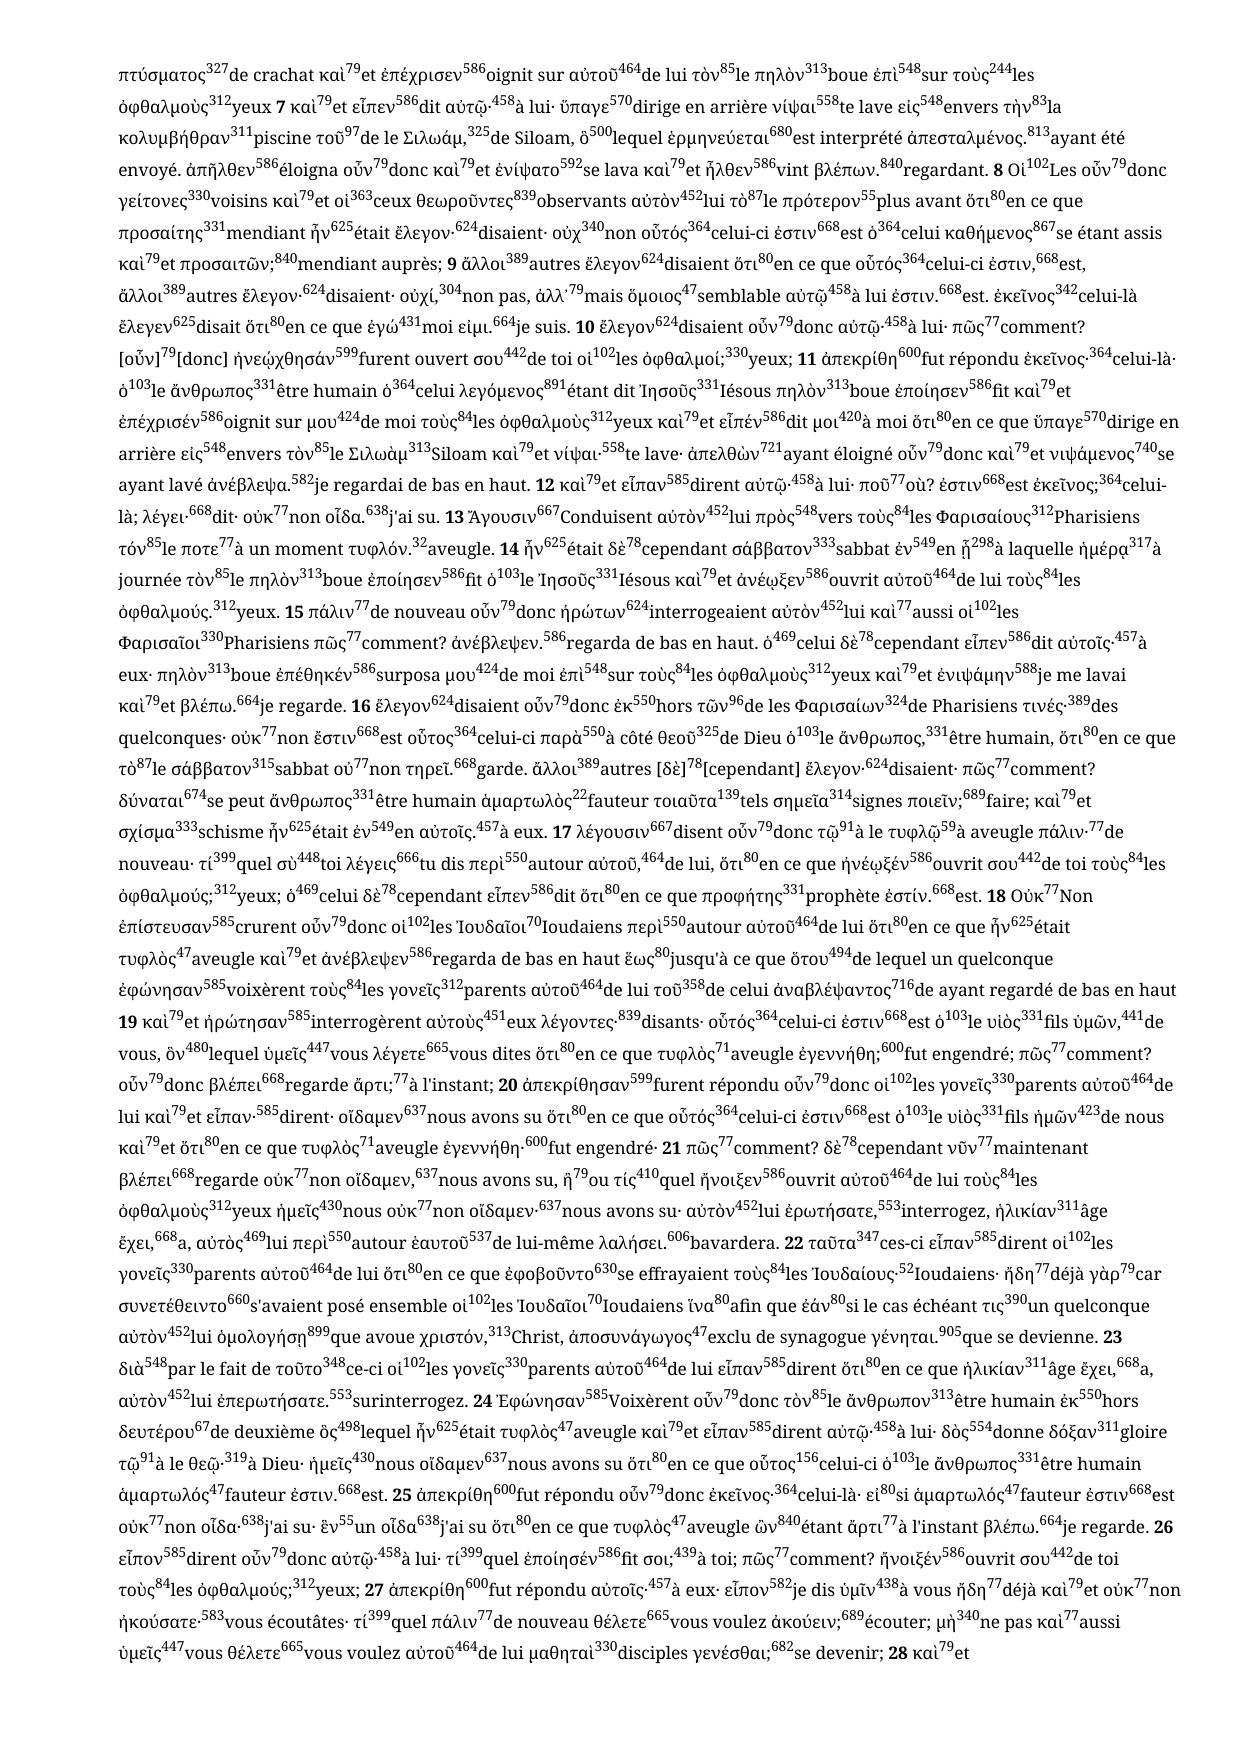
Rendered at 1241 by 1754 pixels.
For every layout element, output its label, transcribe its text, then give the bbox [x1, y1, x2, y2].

text 1 Καὶ79Et παράγων840menant de côté εἶδεν586vit ἄνθρωπον313être humain τυφλὸν4aveugle ἐκ550hors γενετῆς.323de naissance. 2 καὶ79et ἠρώτησαν585interrogèrent αὐτὸν452lui οἱ102les μαθηταὶ330disciples αὐτοῦ464de lui λέγοντες·839disants· ῥαββί,337rabbi, τίς410quel ἥμαρτεν,586fauta, οὗτος364celui-ci ἢ79ou οἱ102les γονεῖς330parents αὐτοῦ,464de lui, ἵνα80afin que τυφλὸς71aveugle γεννηθῇ;911que soit engendré; 3 ἀπεκρίθη600fut répondu Ἰησοῦς·331Iésous· οὔτε79ni οὗτος364celui-ci ἥμαρτεν586fauta οὔτε79ni οἱ102les γονεῖς330parents αὐτοῦ,464de lui, ἀλλ᾽79mais ἵνα80afin que φανερωθῇ911que soit rendu visible τὰ104les ἔργα332travaux τοῦ97de le θεοῦ325de Dieu ἐν549en αὐτῷ.458à lui. 4 ἡμᾶς416nous δεῖ668attache de lien ἐργάζεσθαι690se mettre au travail τὰ86les ἔργα314travaux τοῦ358de celui πέμψαντός716de ayant mandé με417moi ἕως80jusqu'à ce que ἡμέρα329journée ἐστίν·668est· ἔρχεται674se vient νὺξ329nuit ὅτε77lorsque οὐδεὶς390aucun δύναται674se peut ἐργάζεσθαι.690se mettre au travail. 5 ὅταν80lorsque le cas échéant ἐν549en τῷ91à le κόσμῳ319à monde ὦ,917que je sois, φῶς333lumière εἰμι664je suis τοῦ97de le κόσμου.325de monde. 6 Ταῦτα347Ces-ci εἰπὼν721ayant dit ἔπτυσεν586cracha χαμαὶ77à terre καὶ79et ἐποίησεν586fit πηλὸν313boue ἐκ550hors τοῦ99de le πτύσματος327de crachat καὶ79et ἐπέχρισεν586oignit sur αὐτοῦ464de lui τὸν85le πηλὸν313boue ἐπὶ548sur τοὺς244les ὀφθαλμοὺς312yeux 7 καὶ79et εἶπεν586dit αὐτῷ·458à lui· ὕπαγε570dirige en arrière νίψαι558te lave εἰς548envers τὴν83la κολυμβήθραν311piscine τοῦ97de le Σιλωάμ,325de Siloam, ὃ500lequel ἑρμηνεύεται680est interprété ἀπεσταλμένος.813ayant été envoyé. ἀπῆλθεν586éloigna οὖν79donc καὶ79et ἐνίψατο592se lava καὶ79et ἦλθεν586vint βλέπων.840regardant. 8 Οἱ102Les οὖν79donc γείτονες330voisins καὶ79et οἱ363ceux θεωροῦντες839observants αὐτὸν452lui τὸ87le πρότερον55plus avant ὅτι80en ce que προσαίτης331mendiant ἦν625était ἔλεγον·624disaient· οὐχ340non οὗτός364celui-ci ἐστιν668est ὁ364celui καθήμενος867se étant assis καὶ79et προσαιτῶν;840mendiant auprès; 9 ἄλλοι389autres ἔλεγον624disaient ὅτι80en ce que οὗτός364celui-ci ἐστιν,668est, ἄλλοι389autres ἔλεγον·624disaient· οὐχί,304non pas, ἀλλ᾽79mais ὅμοιος47semblable αὐτῷ458à lui ἐστιν.668est. ἐκεῖνος342celui-là ἔλεγεν625disait ὅτι80en ce que ἐγώ431moi εἰμι.664je suis. 10 ἔλεγον624disaient οὖν79donc αὐτῷ·458à lui· πῶς77comment? [οὖν]79[donc] ἠνεῴχθησάν599furent ouvert σου442de toi οἱ102les ὀφθαλμοί;330yeux; 11 ἀπεκρίθη600fut répondu ἐκεῖνος·364celui-là· ὁ103le ἄνθρωπος331être humain ὁ364celui λεγόμενος891étant dit Ἰησοῦς331Iésous πηλὸν313boue ἐποίησεν586fit καὶ79et ἐπέχρισέν586oignit sur μου424de moi τοὺς84les ὀφθαλμοὺς312yeux καὶ79et εἶπέν586dit μοι420à moi ὅτι80en ce que ὕπαγε570dirige en arrière εἰς548envers τὸν85le Σιλωὰμ313Siloam καὶ79et νίψαι·558te lave· ἀπελθὼν721ayant éloigné οὖν79donc καὶ79et νιψάμενος740se ayant lavé ἀνέβλεψα.582je regardai de bas en haut. 12 καὶ79et εἶπαν585dirent αὐτῷ·458à lui· ποῦ77où? ἐστιν668est ἐκεῖνος;364celui-là; λέγει·668dit· οὐκ77non οἶδα.638j'ai su. 13 Ἄγουσιν667Conduisent αὐτὸν452lui πρὸς548vers τοὺς84les Φαρισαίους312Pharisiens τόν85le ποτε77à un moment τυφλόν.32aveugle. 14 ἦν625était δὲ78cependant σάββατον333sabbat ἐν549en ᾗ298à laquelle ἡμέρᾳ317à journée τὸν85le πηλὸν313boue ἐποίησεν586fit ὁ103le Ἰησοῦς331Iésous καὶ79et ἀνέῳξεν586ouvrit αὐτοῦ464de lui τοὺς84les ὀφθαλμούς.312yeux. 15 πάλιν77de nouveau οὖν79donc ἠρώτων624interrogeaient αὐτὸν452lui καὶ77aussi οἱ102les Φαρισαῖοι330Pharisiens πῶς77comment? ἀνέβλεψεν.586regarda de bas en haut. ὁ469celui δὲ78cependant εἶπεν586dit αὐτοῖς·457à eux· πηλὸν313boue ἐπέθηκέν586surposa μου424de moi ἐπὶ548sur τοὺς84les ὀφθαλμοὺς312yeux καὶ79et ἐνιψάμην588je me lavai καὶ79et βλέπω.664je regarde. 16 ἔλεγον624disaient οὖν79donc ἐκ550hors τῶν96de les Φαρισαίων324de Pharisiens τινές·389des quelconques· οὐκ77non ἔστιν668est οὗτος364celui-ci παρὰ550à côté θεοῦ325de Dieu ὁ103le ἄνθρωπος,331être humain, ὅτι80en ce que τὸ87le σάββατον315sabbat οὐ77non τηρεῖ.668garde. ἄλλοι389autres [δὲ]78[cependant] ἔλεγον·624disaient· πῶς77comment? δύναται674se peut ἄνθρωπος331être humain ἁμαρτωλὸς22fauteur τοιαῦτα139tels σημεῖα314signes ποιεῖν;689faire; καὶ79et σχίσμα333schisme ἦν625était ἐν549en αὐτοῖς.457à eux. 17 λέγουσιν667disent οὖν79donc τῷ91à le τυφλῷ59à aveugle πάλιν·77de nouveau· τί399quel σὺ448toi λέγεις666tu dis περὶ550autour αὐτοῦ,464de lui, ὅτι80en ce que ἠνέῳξέν586ouvrit σου442de toi τοὺς84les ὀφθαλμούς;312yeux; ὁ469celui δὲ78cependant εἶπεν586dit ὅτι80en ce que προφήτης331prophète ἐστίν.668est. 18 Οὐκ77Non ἐπίστευσαν585crurent οὖν79donc οἱ102les Ἰουδαῖοι70Ioudaiens περὶ550autour αὐτοῦ464de lui ὅτι80en ce que ἦν625était τυφλὸς47aveugle καὶ79et ἀνέβλεψεν586regarda de bas en haut ἕως80jusqu'à ce que ὅτου494de lequel un quelconque ἐφώνησαν585voixèrent τοὺς84les γονεῖς312parents αὐτοῦ464de lui τοῦ358de celui ἀναβλέψαντος716de ayant regardé de bas en haut 19 καὶ79et ἠρώτησαν585interrogèrent αὐτοὺς451eux λέγοντες·839disants· οὗτός364celui-ci ἐστιν668est ὁ103le υἱὸς331fils ὑμῶν,441de vous, ὃν480lequel ὑμεῖς447vous λέγετε665vous dites ὅτι80en ce que τυφλὸς71aveugle ἐγεννήθη;600fut engendré; πῶς77comment? οὖν79donc βλέπει668regarde ἄρτι;77à l'instant; 20 ἀπεκρίθησαν599furent répondu οὖν79donc οἱ102les γονεῖς330parents αὐτοῦ464de lui καὶ79et εἶπαν·585dirent· οἴδαμεν637nous avons su ὅτι80en ce que οὗτός364celui-ci ἐστιν668est ὁ103le υἱὸς331fils ἡμῶν423de nous καὶ79et ὅτι80en ce que τυφλὸς71aveugle ἐγεννήθη·600fut engendré· 21 πῶς77comment? δὲ78cependant νῦν77maintenant βλέπει668regarde οὐκ77non οἴδαμεν,637nous avons su, ἢ79ou τίς410quel ἤνοιξεν586ouvrit αὐτοῦ464de lui τοὺς84les ὀφθαλμοὺς312yeux ἡμεῖς430nous οὐκ77non οἴδαμεν·637nous avons su· αὐτὸν452lui ἐρωτήσατε,553interrogez, ἡλικίαν311âge ἔχει,668a, αὐτὸς469lui περὶ550autour ἑαυτοῦ537de lui-même λαλήσει.606bavardera. 22 ταῦτα347ces-ci εἶπαν585dirent οἱ102les γονεῖς330parents αὐτοῦ464de lui ὅτι80en ce que ἐφοβοῦντο630se effrayaient τοὺς84les Ἰουδαίους·52Ioudaiens· ἤδη77déjà γὰρ79car συνετέθειντο660s'avaient posé ensemble οἱ102les Ἰουδαῖοι70Ioudaiens ἵνα80afin que ἐάν80si le cas échéant τις390un quelconque αὐτὸν452lui ὁμολογήσῃ899que avoue χριστόν,313Christ, ἀποσυνάγωγος47exclu de synagogue γένηται.905que se devienne. 23 διὰ548par le fait de τοῦτο348ce-ci οἱ102les γονεῖς330parents αὐτοῦ464de lui εἶπαν585dirent ὅτι80en ce que ἡλικίαν311âge ἔχει,668a, αὐτὸν452lui ἐπερωτήσατε.553surinterrogez. 24 Ἐφώνησαν585Voixèrent οὖν79donc τὸν85le ἄνθρωπον313être humain ἐκ550hors δευτέρου67de deuxième ὃς498lequel ἦν625était τυφλὸς47aveugle καὶ79et εἶπαν585dirent αὐτῷ·458à lui· δὸς554donne δόξαν311gloire τῷ91à le θεῷ·319à Dieu· ἡμεῖς430nous οἴδαμεν637nous avons su ὅτι80en ce que οὗτος156celui-ci ὁ103le ἄνθρωπος331être humain ἁμαρτωλός47fauteur ἐστιν.668est. 25 ἀπεκρίθη600fut répondu οὖν79donc ἐκεῖνος·364celui-là· εἰ80si ἁμαρτωλός47fauteur ἐστιν668est οὐκ77non οἶδα·638j'ai su· ἓν55un οἶδα638j'ai su ὅτι80en ce que τυφλὸς47aveugle ὢν840étant ἄρτι77à l'instant βλέπω.664je regarde. 26 εἶπον585dirent οὖν79donc αὐτῷ·458à lui· τί399quel ἐποίησέν586fit σοι;439à toi; πῶς77comment? ἤνοιξέν586ouvrit σου442de toi τοὺς84les ὀφθαλμούς;312yeux; 27 ἀπεκρίθη600fut répondu αὐτοῖς·457à eux· εἶπον582je dis ὑμῖν438à vous ἤδη77déjà καὶ79et οὐκ77non ἠκούσατε·583vous écoutâtes· τί399quel πάλιν77de nouveau θέλετε665vous voulez ἀκούειν;689écouter; μὴ340ne pas καὶ77aussi ὑμεῖς447vous θέλετε665vous voulez αὐτοῦ464de lui μαθηταὶ330disciples γενέσθαι;682se devenir; 28 καὶ79et ἐλοιδόρησαν585insultèrent αὐτὸν452lui καὶ79et εἶπον·585dirent· σὺ448toi μαθητὴς331disciple εἶ666tu es ἐκείνου,358de celui-là, ἡμεῖς430nous δὲ78cependant τοῦ97de le Μωϋσέως325de Môusês ἐσμὲν663nous sommes μαθηταί·330disciples· 29 ἡμεῖς430nous οἴδαμεν637nous avons su ὅτι80en ce que Μωϋσεῖ319à Môusês λελάληκεν642a bavardé ὁ103le θεός,331Dieu, τοῦτον346celui-ci δὲ78cependant οὐκ77non οἴδαμεν637nous avons su πόθεν77d'où? ἐστίν.668est. 30 ἀπεκρίθη600fut répondu ὁ103le ἄνθρωπος331être humain καὶ79et εἶπεν586dit αὐτοῖς·457à eux· ἐν549en τούτῳ354à ce-ci γὰρ79car τὸ105le θαυμαστόν73extraordinaire ἐστιν,668est, ὅτι80en ce que ὑμεῖς447vous οὐκ77non οἴδατε639vous avez su πόθεν77d'où? ἐστίν,668est, καὶ79et ἤνοιξέν586ouvrit μου424de moi τοὺς84les ὀφθαλμούς.312yeux. 31 οἴδαμεν637nous avons su ὅτι80en ce que ἁμαρτωλῶν64de fauteurs ὁ103le θεὸς331Dieu οὐκ77non ἀκούει,668écoute, ἀλλ᾽79mais ἐάν80si le cas échéant τις287un quelconque θεοσεβὴς47vénérant Dieu ᾖ921que soit καὶ79et τὸ87le θέλημα315volonté αὐτοῦ464de lui ποιῇ921que fasse τούτου358de celui-ci ἀκούει.668écoute. 32 ἐκ550hors τοῦ97de le αἰῶνος325de ère οὐκ77non ἠκούσθη600fut écouté ὅτι80en ce que ἠνέῳξέν586ouvrit τις390un quelconque ὀφθαλμοὺς312yeux τυφλοῦ65de aveugle γεγεννημένου·807de ayant été engendré· 33 εἰ551si μὴ77ne pas ἦν625était οὗτος364celui-ci παρὰ550à côté θεοῦ,325de Dieu, οὐκ77non ἠδύνατο631se pouvait ποιεῖν689faire οὐδέν.375aucun. 34 ἀπεκρίθησαν599furent répondu καὶ79et εἶπαν585dirent αὐτῷ·458à lui· ἐν549en ἁμαρτίαις316à fautes σὺ448toi ἐγεννήθης598tu fus engendré ὅλος71tout entier καὶ79et σὺ448toi διδάσκεις666tu enseignes ἡμᾶς;416nous; καὶ79et ἐξέβαλον585éjectèrent αὐτὸν452lui ἔξω.77au-dehors. 35 Ἤκουσεν586Écouta Ἰησοῦς331Iésous ὅτι80en ce que ἐξέβαλον585éjectèrent αὐτὸν452lui ἔξω77au-dehors καὶ79et εὑρὼν721ayant trouvé αὐτὸν452lui εἶπεν·586dit· σὺ448toi πιστεύεις666tu crois εἰς548envers τὸν85le υἱὸν313fils τοῦ97de le ἀνθρώπου;325de être humain; 36 ἀπεκρίθη600fut répondu ἐκεῖνος364celui-là καὶ79et εἶπεν·586dit· καὶ79et τίς410quel ἐστιν,668est, κύριε,337Maître, ἵνα80afin que πιστεύσω895que je croie εἰς548envers αὐτόν;452lui; 37 εἶπεν586dit αὐτῷ458à lui ὁ103le Ἰησοῦς·331Iésous· καὶ79et ἑώρακας640tu as vu αὐτὸν452lui καὶ79et ὁ364celui λαλῶν840bavardant μετὰ550avec σοῦ442de toi ἐκεῖνός364celui-là ἐστιν.668est. 38 ὁ469celui δὲ78cependant ἔφη·625déclarait· πιστεύω,664je crois, κύριε·337Maître· καὶ79et προσεκύνησεν586prosterna vers αὐτῷ.458à lui. 39 Καὶ79Et εἶπεν586dit ὁ103le Ἰησοῦς·331Iésous· εἰς548envers κρίμα315objet de jugement ἐγὼ431moi εἰς548envers τὸν85le κόσμον313monde τοῦτον138celui-ci ἦλθον,582je vins, ἵνα80afin que οἱ363ceux μὴ77ne pas βλέποντες839regardants βλέπωσιν920que regardent καὶ79et οἱ363ceux βλέποντες839regardants τυφλοὶ46aveugles γένωνται.904que se deviennent. 40 ἤκουσαν585écoutèrent ἐκ550hors τῶν96de les Φαρισαίων324de Pharisiens ταῦτα347ces-ci οἱ363ceux μετ᾽550avec αὐτοῦ464de lui ὄντες839étants καὶ79et εἶπον585dirent αὐτῷ·458à lui· μὴ340ne pas καὶ77aussi ἡμεῖς430nous τυφλοί46aveugles ἐσμεν;663nous sommes; 41 εἶπεν586dit αὐτοῖς457à eux ὁ103le Ἰησοῦς·331Iésous· εἰ80si τυφλοὶ46aveugles ἦτε,622vous étiez, οὐκ77non ἂν340le cas échéant εἴχετε622vous aviez ἁμαρτίαν·311faute· νῦν77maintenant δὲ78cependant λέγετε665vous dites ὅτι80en ce que βλέπομεν,663nous regardons, ἡ101la ἁμαρτία329faute ὑμῶν441de vous μένει.668reste. [118, 59, 1181, 1665]
